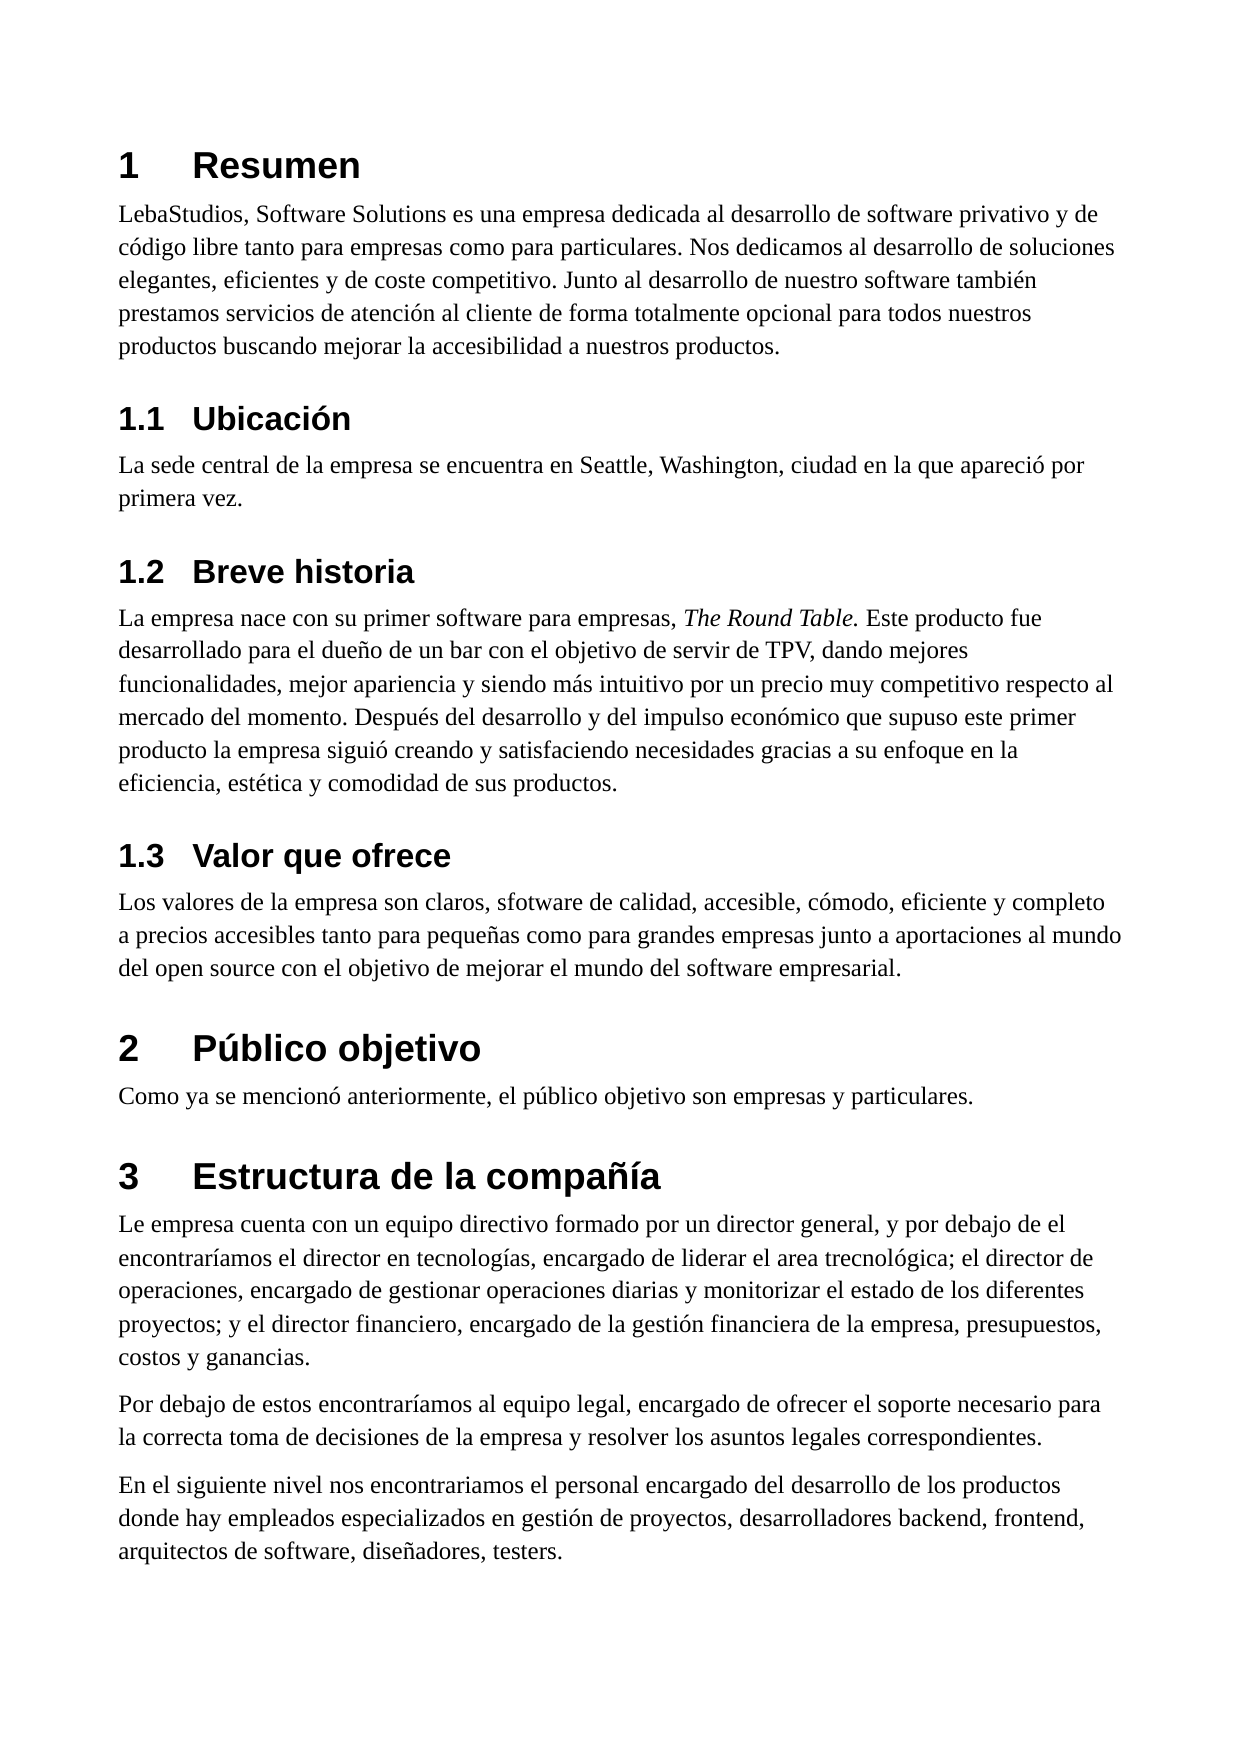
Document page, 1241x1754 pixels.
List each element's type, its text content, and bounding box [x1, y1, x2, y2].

subtitle Estructura de la compañía [118, 1154, 1122, 1197]
text Los valores de la empresa son claros, sfotware de calidad, accesible, cómodo, eficiente y completo a precios accesibles tanto para pequeñas como para grandes empresas junto a aportaciones al mundo del open source con el objetivo de mejorar el mundo del software empresarial. [118, 887, 1122, 982]
subtitle Resumen [118, 143, 1122, 186]
subtitle Ubicación [118, 399, 1122, 438]
text Le empresa cuenta con un equipo directivo formado por un director general, y por debajo de el encontraríamos el director en tecnologías, encargado de liderar el area trecnológica; el director de operaciones, encargado de gestionar operaciones diarias y monitorizar el estado de los diferentes proyectos; y el director financiero, encargado de la gestión financiera de la empresa, presupuestos, costos y ganancias. [118, 1209, 1122, 1370]
text Por debajo de estos encontraríamos al equipo legal, encargado de ofrecer el soporte necesario para la correcta toma de decisiones de la empresa y resolver los asuntos legales correspondientes. [118, 1389, 1122, 1451]
text En el siguiente nivel nos encontrariamos el personal encargado del desarrollo de los productos donde hay empleados especializados en gestión de proyectos, desarrolladores backend, frontend, arquitectos de software, diseñadores, testers. [118, 1470, 1122, 1565]
text La empresa nace con su primer software para empresas, The Round Table. Este producto fue desarrollado para el dueño de un bar con el objetivo de servir de TPV, dando mejores funcionalidades, mejor apariencia y siendo más intuitivo por un precio muy competitivo respecto al mercado del momento. Después del desarrollo y del impulso económico que supuso este primer producto la empresa siguió creando y satisfaciendo necesidades gracias a su enfoque en la eficiencia, estética y comodidad de sus productos. [118, 603, 1122, 796]
text La sede central de la empresa se encuentra en Seattle, Washington, ciudad en la que apareció por primera vez. [118, 450, 1122, 512]
subtitle Público objetivo [118, 1026, 1122, 1069]
text LebaStudios, Software Solutions es una empresa dedicada al desarrollo de software privativo y de código libre tanto para empresas como para particulares. Nos dedicamos al desarrollo de soluciones elegantes, eficientes y de coste competitivo. Junto al desarrollo de nuestro software también prestamos servicios de atención al cliente de forma totalmente opcional para todos nuestros productos buscando mejorar la accesibilidad a nuestros productos. [118, 199, 1122, 359]
text Como ya se mencionó anteriormente, el público objetivo son empresas y particulares. [118, 1081, 1122, 1110]
subtitle Valor que ofrece [118, 836, 1122, 874]
subtitle Breve historia [118, 552, 1122, 590]
